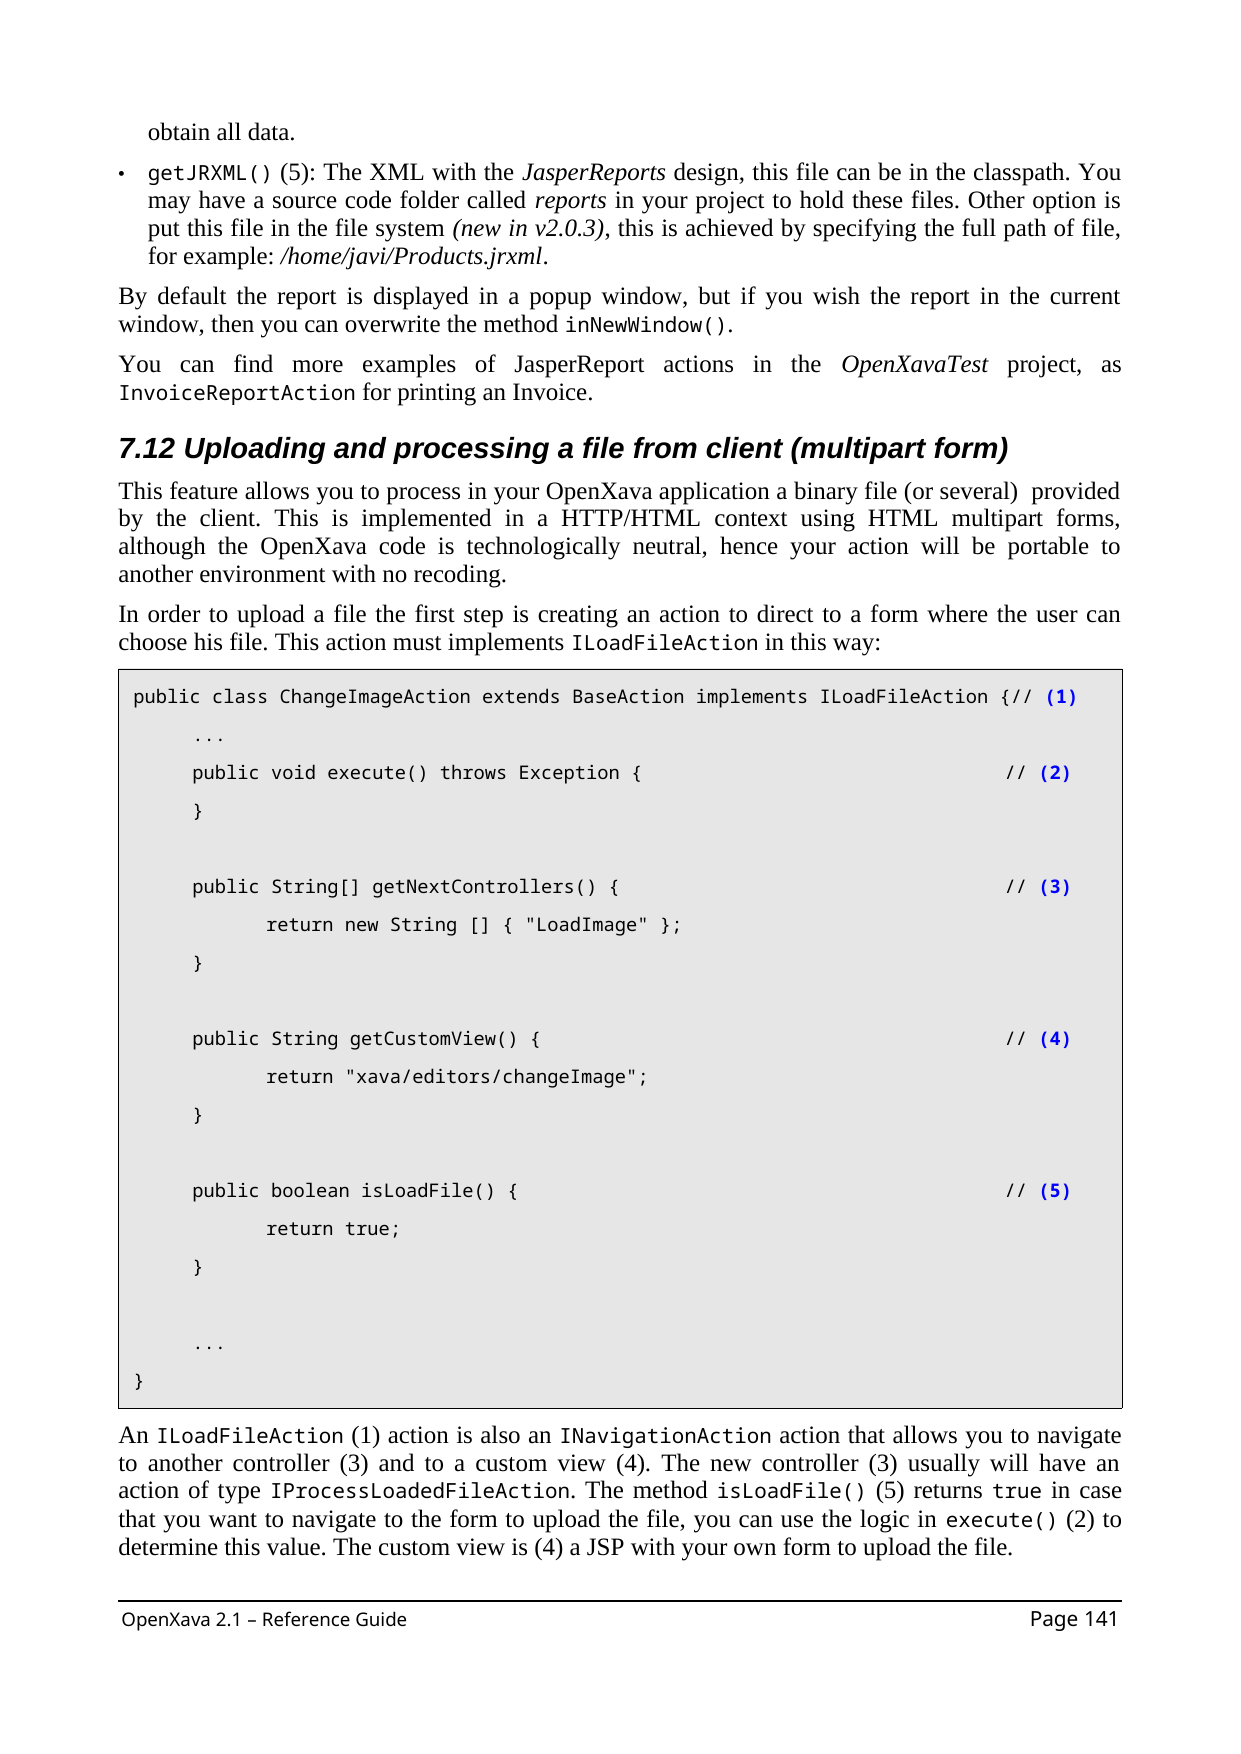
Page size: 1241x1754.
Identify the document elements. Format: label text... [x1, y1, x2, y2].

text This feature allows you to process in your OpenXava application a binary file (or several) provided by the client. This is implemented in a HTTP/HTML context using HTML multipart forms, although the OpenXava code is technologically neutral, hence your action will be portable to another environment with no recoding. [118, 477, 1122, 588]
text public String[] getNextControllers() { // (3) [119, 859, 1122, 897]
subtitle Uploading and processing a file from client (multipart form) [118, 432, 1122, 464]
text By default the report is displayed in a popup window, but if you wish the report in the current window, then you can overwrite the method inNewWindow(). [118, 282, 1122, 338]
text } [119, 935, 1122, 973]
text ... [119, 707, 1122, 744]
text public class ChangeImageAction extends BaseAction implements ILoadFileAction {// (1) [119, 670, 1122, 707]
text } [119, 1087, 1122, 1125]
text public String getCustomView() { // (4) [119, 1011, 1122, 1049]
text } [119, 1353, 1122, 1408]
list obtain all data. [118, 118, 1122, 146]
text public boolean isLoadFile() { // (5) [119, 1163, 1122, 1201]
list getJRXML() (5): The XML with the JasperReports design, this file can be in the classpath. You may have a source code folder called reports in your project to hold these files. Other option is put this file in the file system (new in v2.0.3), this is achieved by specifying the full path of file, for example: /home/javi/Products.jrxml. [118, 158, 1122, 270]
text return true; [119, 1201, 1122, 1239]
text } [119, 783, 1122, 821]
text return "xava/editors/changeImage"; [119, 1049, 1122, 1087]
text In order to upload a file the first step is creating an action to direct to a form where the user can choose his file. This action must implements ILoadFileAction in this way: [118, 600, 1122, 656]
text } [119, 1239, 1122, 1277]
text public void execute() throws Exception { // (2) [119, 744, 1122, 783]
text return new String [] { "LoadImage" }; [119, 897, 1122, 935]
text ... [119, 1315, 1122, 1353]
text An ILoadFileAction (1) action is also an INavigationAction action that allows you to navigate to another controller (3) and to a custom view (4). The new controller (3) usually will have an action of type IProcessLoadedFileAction. The method isLoadFile() (5) returns true in case that you want to navigate to the form to upload the file, you can use the logic in execute() (2) to determine this value. The custom view is (4) a JSP with your own form to upload the file. [118, 1421, 1122, 1561]
text You can find more examples of JasperReport actions in the OpenXavaTest project, as InvoiceReportAction for printing an Invoice. [118, 351, 1122, 407]
